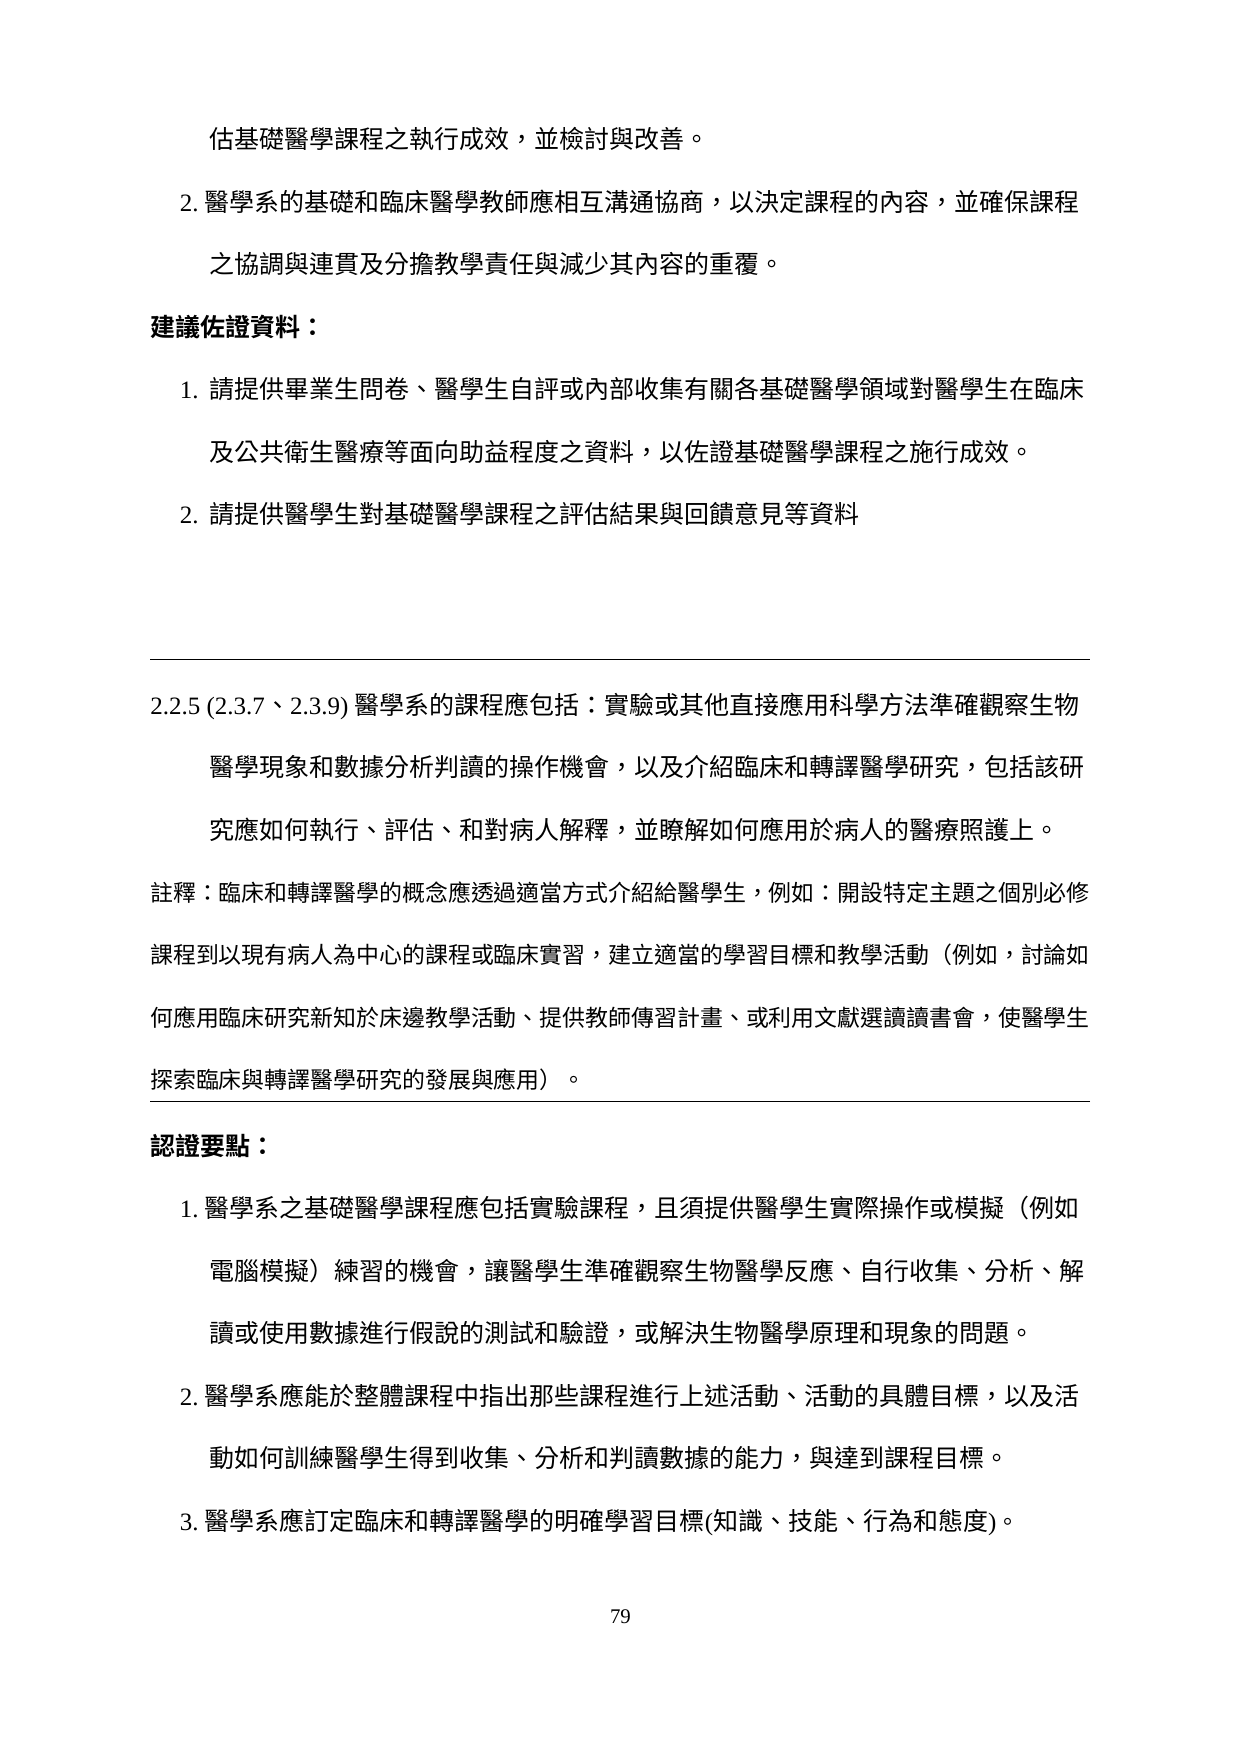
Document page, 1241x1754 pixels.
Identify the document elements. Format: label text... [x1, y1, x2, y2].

list 請提供畢業生問卷、醫學生自評或內部收集有關各基礎醫學領域對醫學生在臨床及公共衛生醫療等面向助益程度之資料，以佐證基礎醫學課程之施行成效。 [179, 346, 1090, 471]
text 認證要點： [150, 1102, 1090, 1165]
list 醫學系的基礎和臨床醫學教師應相互溝通協商，以決定課程的內容，並確保課程之協調與連貫及分擔教學責任與減少其內容的重覆。 [179, 159, 1090, 284]
list 估基礎醫學課程之執行成效，並檢討與改善。 [178, 96, 1090, 159]
list 醫學系之基礎醫學課程應包括實驗課程，且須提供醫學生實際操作或模擬（例如電腦模擬）練習的機會，讓醫學生準確觀察生物醫學反應、自行收集、分析、解讀或使用數據進行假說的測試和驗證，或解決生物醫學原理和現象的問題。 [179, 1165, 1090, 1352]
text 註釋：臨床和轉譯醫學的概念應透過適當方式介紹給醫學生，例如：開設特定主題之個別必修課程到以現有病人為中心的課程或臨床實習，建立適當的學習目標和教學活動（例如，討論如何應用臨床研究新知於床邊教學活動、提供教師傳習計畫、或利用文獻選讀讀書會，使醫學生探索臨床與轉譯醫學研究的發展與應用）。 [150, 849, 1090, 1101]
list 請提供醫學生對基礎醫學課程之評估結果與回饋意見等資料 [179, 471, 1090, 534]
text 建議佐證資料： [150, 284, 1090, 346]
list 醫學系應訂定臨床和轉譯醫學的明確學習目標(知識、技能、行為和態度)。 [179, 1477, 1090, 1540]
list 醫學系應能於整體課程中指出那些課程進行上述活動、活動的具體目標，以及活動如何訓練醫學生得到收集、分析和判讀數據的能力，與達到課程目標。 [179, 1352, 1090, 1477]
text 2.2.5 (2.3.7、2.3.9) 醫學系的課程應包括：實驗或其他直接應用科學方法準確觀察生物醫學現象和數據分析判讀的操作機會，以及介紹臨床和轉譯醫學研究，包括該研究應如何執行、評估、和對病人解釋，並瞭解如何應用於病人的醫療照護上。 [150, 660, 1090, 849]
